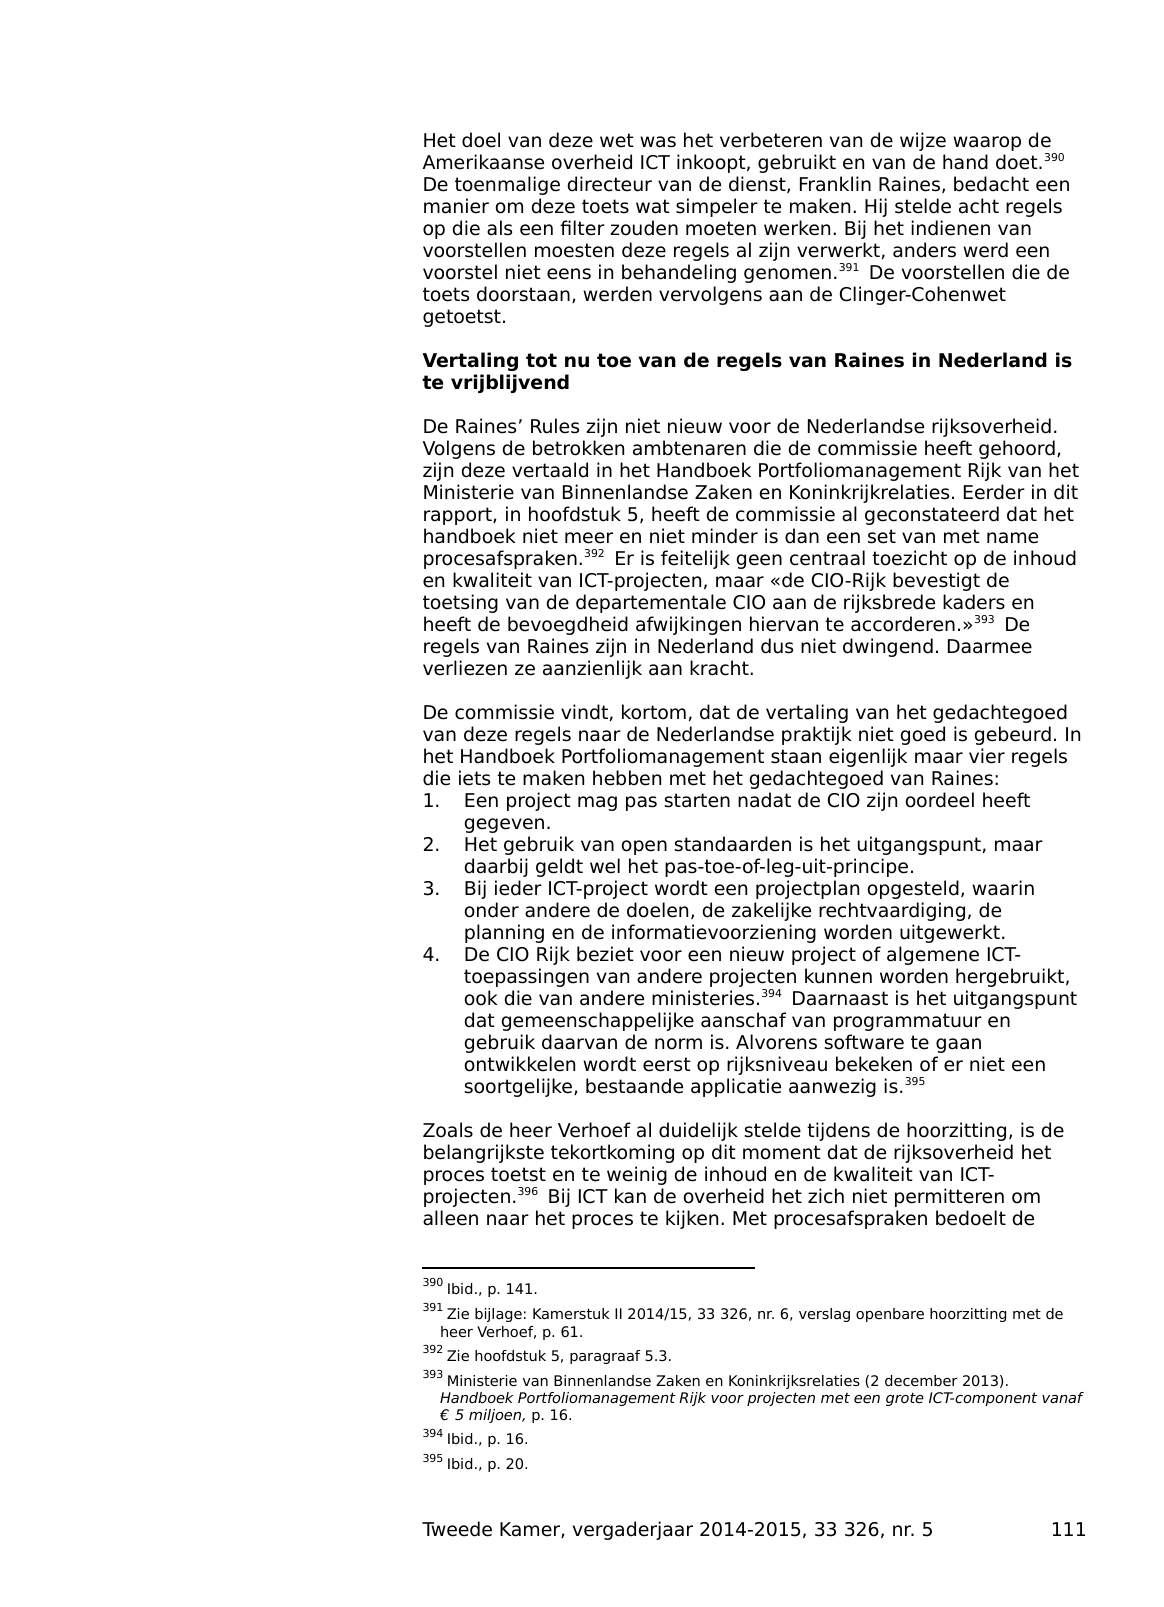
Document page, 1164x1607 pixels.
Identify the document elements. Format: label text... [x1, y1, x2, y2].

text Zie bijlage: Kamerstuk II 2014/15, 33 326, nr. 6, verslag openbare hoorzitting met de heer Verhoef, p. 61. [422, 1302, 1087, 1341]
text Ibid., p. 20. [422, 1452, 1087, 1474]
text Ibid., p. 141. [422, 1277, 1087, 1299]
text Het doel van deze wet was het verbeteren van de wijze waarop de Amerikaanse overheid ICT inkoopt, gebruikt en van de hand doet. De toenmalige directeur van de dienst, Franklin Raines, bedacht een manier om deze toets wat simpeler te maken. Hij stelde acht regels op die als een filter zouden moeten werken. Bij het indienen van voorstellen moesten deze regels al zijn verwerkt, anders werd een voorstel niet eens in behandeling genomen. De voorstellen die de toets doorstaan, werden vervolgens aan de Clinger-Cohenwet getoetst. [422, 130, 1087, 328]
text De commissie vindt, kortom, dat de vertaling van het gedachtegoed van deze regels naar de Nederlandse praktijk niet goed is gebeurd. In het Handboek Portfoliomanagement staan eigenlijk maar vier regels die iets te maken hebben met het gedachtegoed van Raines: [422, 702, 1087, 790]
text De Raines’ Rules zijn niet nieuw voor de Nederlandse rijksoverheid. Volgens de betrokken ambtenaren die de commissie heeft gehoord, zijn deze vertaald in het Handboek Portfoliomanagement Rijk van het Ministerie van Binnenlandse Zaken en Koninkrijkrelaties. Eerder in dit rapport, in hoofdstuk 5, heeft de commissie al geconstateerd dat het handboek niet meer en niet minder is dan een set van met name procesafspraken. Er is feitelijk geen centraal toezicht op de inhoud en kwaliteit van ICT-projecten, maar «de CIO-Rijk bevestigt de toetsing van de departementale CIO aan de rijksbrede kaders en heeft de bevoegdheid afwijkingen hiervan te accorderen.» De regels van Raines zijn in Nederland dus niet dwingend. Daarmee verliezen ze aanzienlijk aan kracht. [422, 416, 1087, 680]
text 4. De CIO Rijk beziet voor een nieuw project of algemene ICT-toepassingen van andere projecten kunnen worden hergebruikt, ook die van andere ministeries. Daarnaast is het uitgangspunt dat gemeenschappelijke aanschaf van programmatuur en gebruik daarvan de norm is. Alvorens software te gaan ontwikkelen wordt eerst op rijksniveau bekeken of er niet een soortgelijke, bestaande applicatie aanwezig is. [422, 944, 1087, 1098]
text Ibid., p. 16. [422, 1427, 1087, 1449]
text Ministerie van Binnenlandse Zaken en Koninkrijksrelaties (2 december 2013). Handboek Portfoliomanagement Rijk voor projecten met een grote ICT-component vanaf € 5 miljoen, p. 16. [422, 1368, 1087, 1424]
text 1. Een project mag pas starten nadat de CIO zijn oordeel heeft gegeven. [422, 790, 1087, 834]
subtitle Vertaling tot nu toe van de regels van Raines in Nederland is te vrijblijvend [422, 350, 1087, 394]
text 3. Bij ieder ICT-project wordt een projectplan opgesteld, waarin onder andere de doelen, de zakelijke rechtvaardiging, de planning en de informatievoorziening worden uitgewerkt. [422, 878, 1087, 944]
text Zie hoofdstuk 5, paragraaf 5.3. [422, 1343, 1087, 1366]
text Zoals de heer Verhoef al duidelijk stelde tijdens de hoorzitting, is de belangrijkste tekortkoming op dit moment dat de rijksoverheid het proces toetst en te weinig de inhoud en de kwaliteit van ICT-projecten. Bij ICT kan de overheid het zich niet permitteren om alleen naar het proces te kijken. Met procesafspraken bedoelt de [422, 1120, 1087, 1230]
text 2. Het gebruik van open standaarden is het uitgangspunt, maar daarbij geldt wel het pas-toe-of-leg-uit-principe. [422, 834, 1087, 878]
